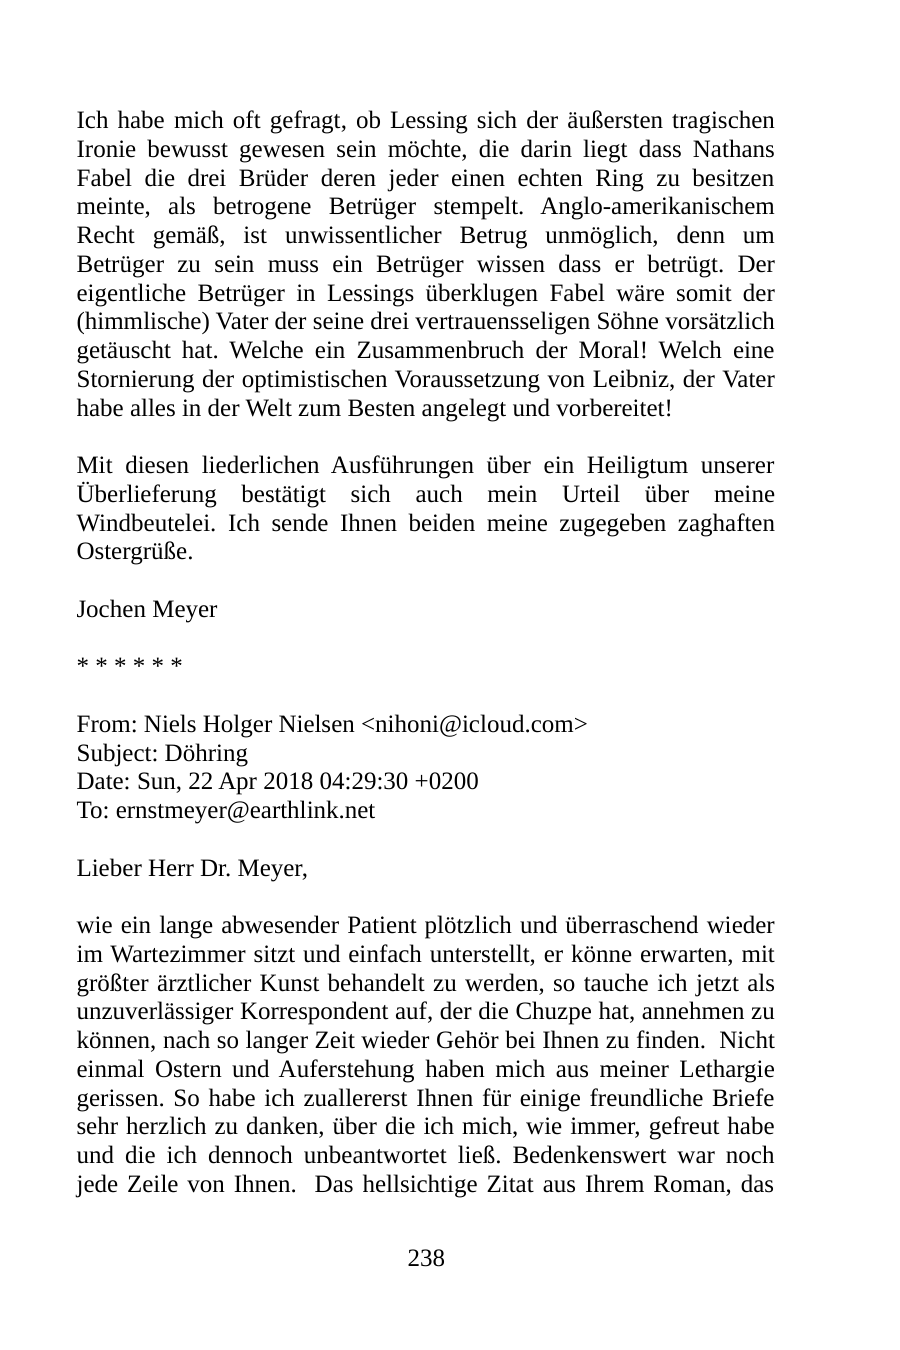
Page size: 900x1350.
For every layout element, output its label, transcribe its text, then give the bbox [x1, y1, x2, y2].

text To: ernstmeyer@earthlink.net [76, 795, 776, 824]
text Ich habe mich oft gefragt, ob Lessing sich der äußersten tragischen Ironie bewusst gewesen sein möchte, die darin liegt dass Nathans Fabel die drei Brüder deren jeder einen echten Ring zu besitzen meinte, als betrogene Betrüger stempelt. Anglo-amerikanischem Recht gemäß, ist unwissentlicher Betrug unmöglich, denn um Betrüger zu sein muss ein Betrüger wissen dass er betrügt. Der eigentliche Betrüger in Lessings überklugen Fabel wäre somit der (himmlische) Vater der seine drei vertrauensseligen Söhne vorsätzlich getäuscht hat. Welche ein Zusammenbruch der Moral! Welch eine Stornierung der optimistischen Voraussetzung von Leibniz, der Vater habe alles in der Welt zum Besten angelegt und vorbereitet! [76, 105, 776, 421]
text Lieber Herr Dr. Meyer, [76, 853, 776, 881]
text Subject: Döhring [76, 738, 776, 766]
text * * * * * * [76, 651, 776, 680]
text Date: Sun, 22 Apr 2018 04:29:30 +0200 [76, 766, 776, 795]
text wie ein lange abwesender Patient plötzlich und überraschend wieder im Wartezimmer sitzt und einfach unterstellt, er könne erwarten, mit größter ärztlicher Kunst behandelt zu werden, so tauche ich jetzt als unzuverlässiger Korrespondent auf, der die Chuzpe hat, annehmen zu können, nach so langer Zeit wieder Gehör bei Ihnen zu finden. Nicht einmal Ostern und Auferstehung haben mich aus meiner Lethargie gerissen. So habe ich zuallererst Ihnen für einige freundliche Briefe sehr herzlich zu danken, über die ich mich, wie immer, gefreut habe und die ich dennoch unbeantwortet ließ. Bedenkenswert war noch jede Zeile von Ihnen. Das hellsichtige Zitat aus Ihrem Roman, das [76, 910, 776, 1198]
text Mit diesen liederlichen Ausführungen über ein Heiligtum unserer Überlieferung bestätigt sich auch mein Urteil über meine Windbeutelei. Ich sende Ihnen beiden meine zugegeben zaghaften Ostergrüße. [76, 450, 776, 565]
text From: Niels Holger Nielsen <nihoni@icloud.com> [76, 709, 776, 738]
text Jochen Meyer [76, 594, 776, 623]
